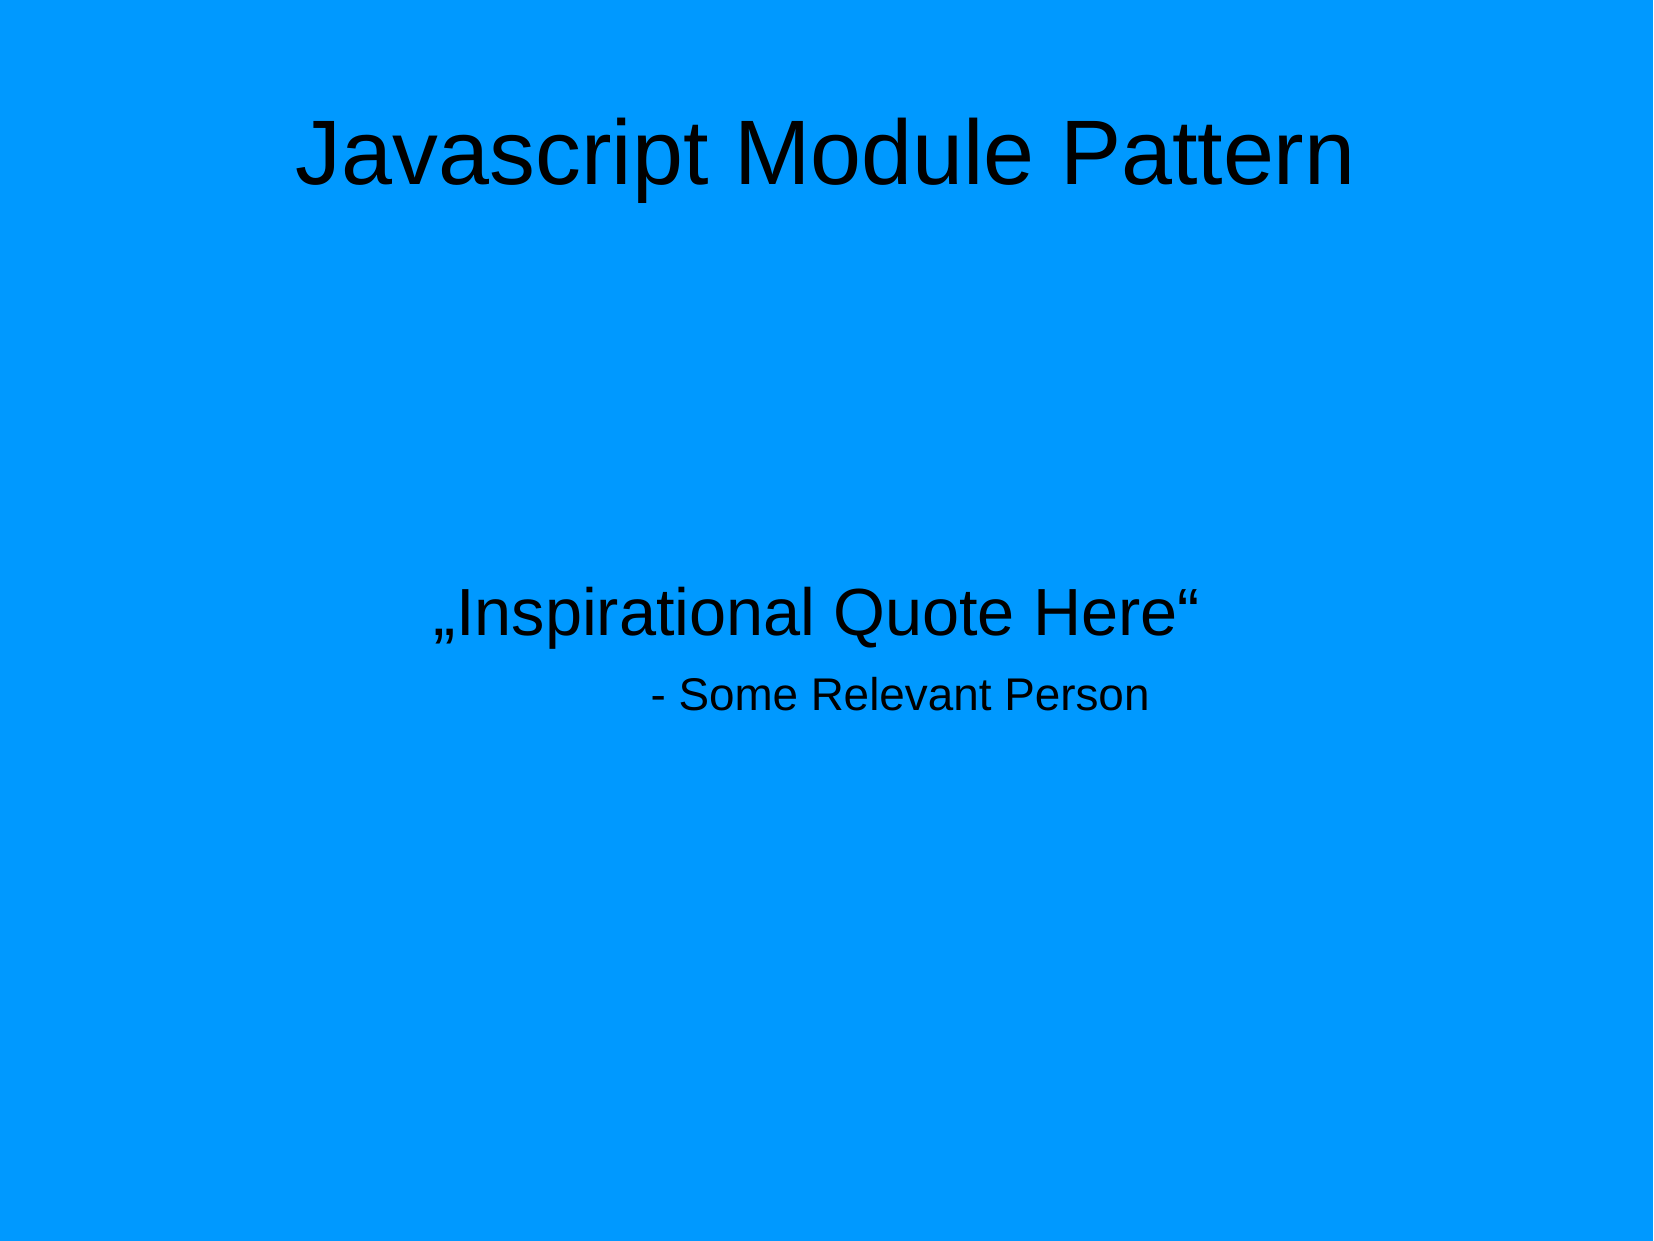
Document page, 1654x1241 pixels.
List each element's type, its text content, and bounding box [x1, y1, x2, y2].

subtitle „Inspirational Quote Here“ - Some Relevant Person [82, 290, 1571, 1010]
title Javascript Module Pattern [82, 49, 1571, 257]
